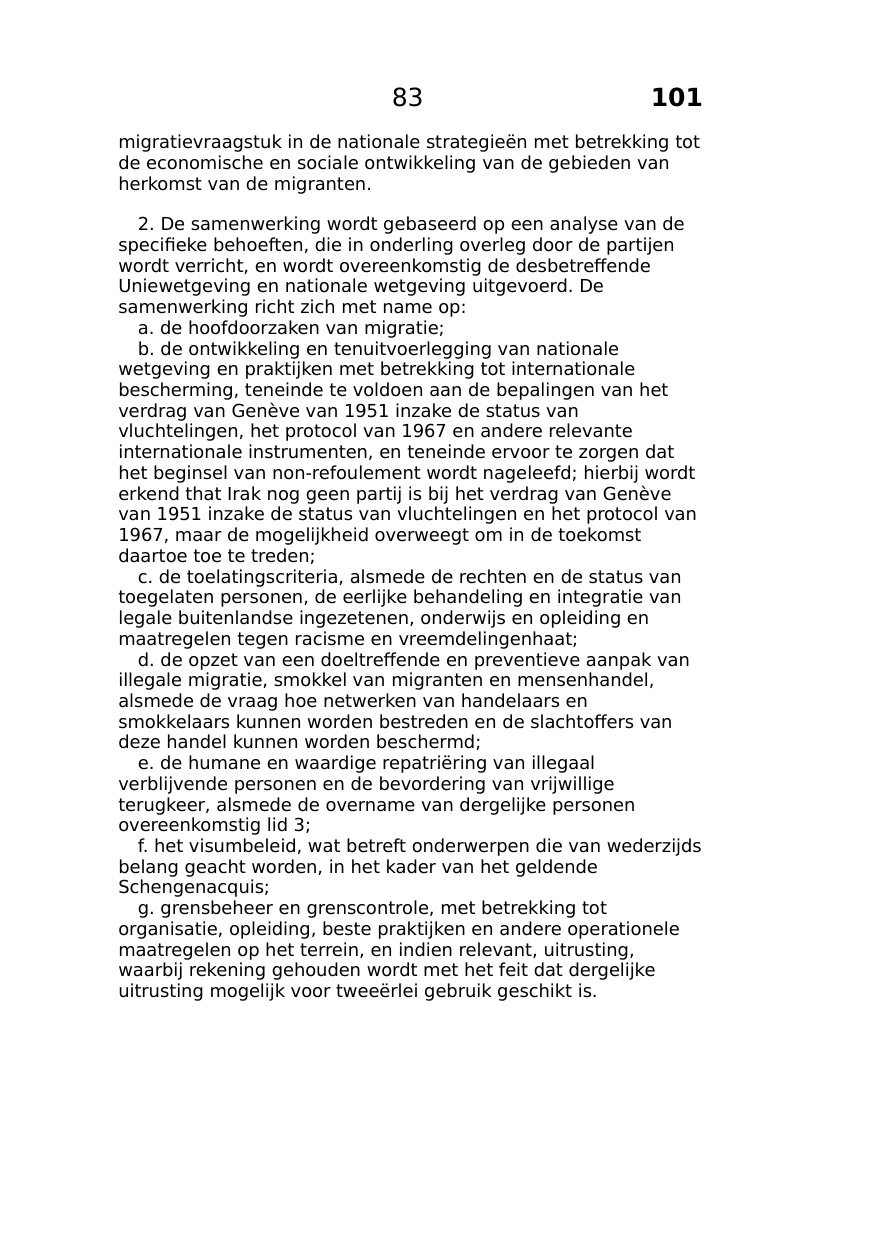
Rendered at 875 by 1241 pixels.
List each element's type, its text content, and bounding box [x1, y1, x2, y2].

text 2. De samenwerking wordt gebaseerd op een analyse van de specifieke behoeften, die in onderling overleg door de partijen wordt verricht, en wordt overeenkomstig de desbetreffende Uniewetgeving en nationale wetgeving uitgevoerd. De samenwerking richt zich met name op: [118, 214, 703, 318]
text migratievraagstuk in de nationale strategieën met betrekking tot de economische en sociale ontwikkeling van de gebieden van herkomst van de migranten. [118, 132, 703, 194]
text d. de opzet van een doeltreffende en preventieve aanpak van illegale migratie, smokkel van migranten en mensenhandel, alsmede de vraag hoe netwerken van handelaars en smokkelaars kunnen worden bestreden en de slachtoffers van deze handel kunnen worden beschermd; [118, 649, 703, 753]
text f. het visumbeleid, wat betreft onderwerpen die van wederzijds belang geacht worden, in het kader van het geldende Schengenacquis; [118, 836, 703, 898]
text c. de toelatingscriteria, alsmede de rechten en de status van toegelaten personen, de eerlijke behandeling en integratie van legale buitenlandse ingezetenen, onderwijs en opleiding en maatregelen tegen racisme en vreemdelingenhaat; [118, 566, 703, 649]
text g. grensbeheer en grenscontrole, met betrekking tot organisatie, opleiding, beste praktijken en andere operationele maatregelen op het terrein, en indien relevant, uitrusting, waarbij rekening gehouden wordt met het feit dat dergelijke uitrusting mogelijk voor tweeërlei gebruik geschikt is. [118, 898, 703, 1002]
text e. de humane en waardige repatriëring van illegaal verblijvende personen en de bevordering van vrijwillige terugkeer, alsmede de overname van dergelijke personen overeenkomstig lid 3; [118, 753, 703, 836]
text a. de hoofdoorzaken van migratie; [118, 318, 703, 338]
text b. de ontwikkeling en tenuitvoerlegging van nationale wetgeving en praktijken met betrekking tot internationale bescherming, teneinde te voldoen aan de bepalingen van het verdrag van Genève van 1951 inzake de status van vluchtelingen, het protocol van 1967 en andere relevante internationale instrumenten, en teneinde ervoor te zorgen dat het beginsel van non-refoulement wordt nageleefd; hierbij wordt erkend that Irak nog geen partij is bij het verdrag van Genève van 1951 inzake de status van vluchtelingen en het protocol van 1967, maar de mogelijkheid overweegt om in de toekomst daartoe toe te treden; [118, 338, 703, 566]
